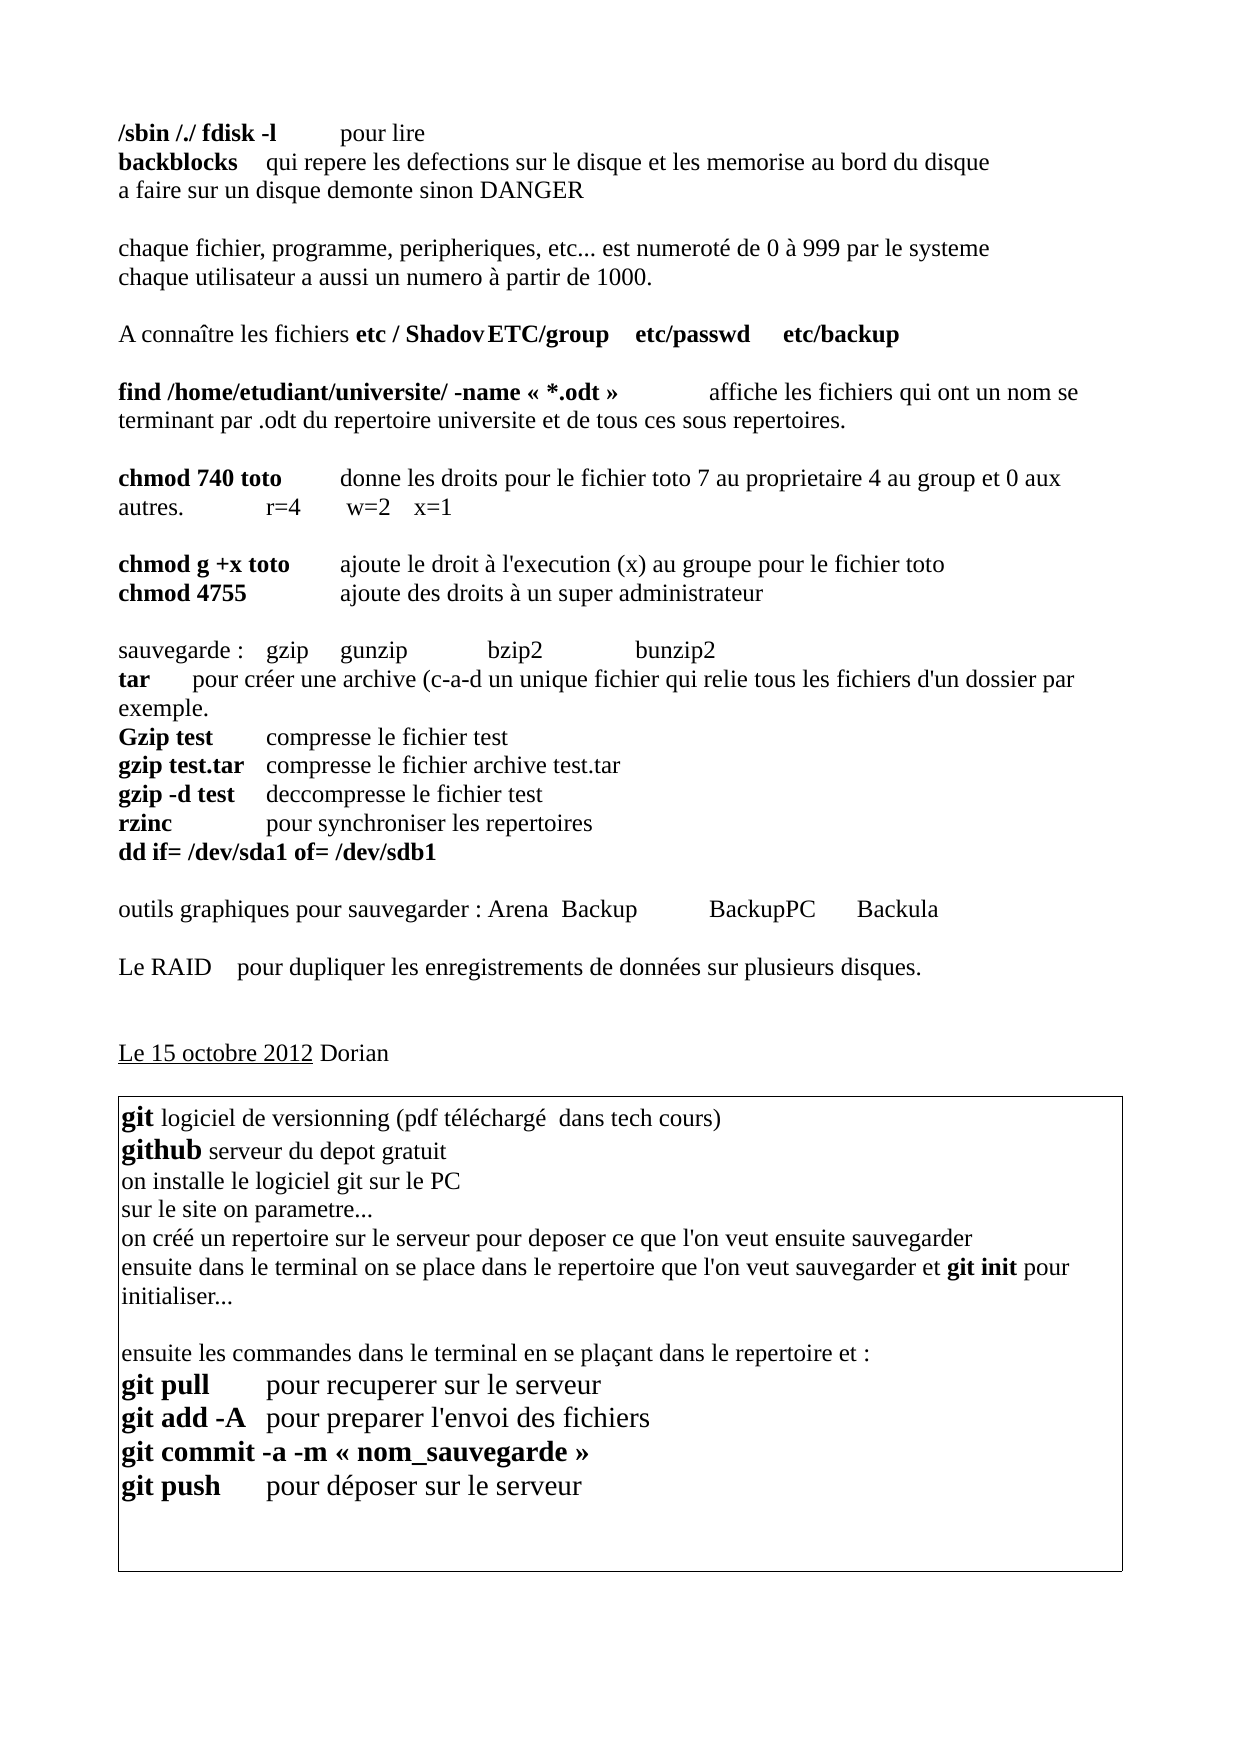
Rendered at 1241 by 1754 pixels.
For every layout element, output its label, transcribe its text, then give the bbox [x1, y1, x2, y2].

text a faire sur un disque demonte sinon DANGER [118, 176, 1122, 204]
text ensuite les commandes dans le terminal en se plaçant dans le repertoire et : [119, 1335, 1122, 1364]
text sur le site on parametre... [119, 1191, 1122, 1220]
text Le 15 octobre 2012 Dorian [118, 1038, 1122, 1067]
text chaque utilisateur a aussi un numero à partir de 1000. [118, 262, 1122, 291]
text on créé un repertoire sur le serveur pour deposer ce que l'on veut ensuite sauvegarder [119, 1220, 1122, 1249]
text git push pour déposer sur le serveur [119, 1464, 1122, 1501]
text git logiciel de versionning (pdf téléchargé dans tech cours) [119, 1097, 1122, 1129]
text git commit -a -m « nom_sauvegarde » [119, 1431, 1122, 1464]
text github serveur du depot gratuit [119, 1129, 1122, 1163]
text /sbin /./ fdisk -l pour lire [118, 118, 1122, 147]
text chaque fichier, programme, peripheriques, etc... est numeroté de 0 à 999 par le systeme [118, 233, 1122, 262]
text backblocks qui repere les defections sur le disque et les memorise au bord du disque [118, 147, 1122, 176]
text tar pour créer une archive (c-a-d un unique fichier qui relie tous les fichiers d'un dossier par exemple. [118, 664, 1122, 722]
text chmod g +x toto ajoute le droit à l'execution (x) au groupe pour le fichier toto [118, 549, 1122, 578]
text dd if= /dev/sda1 of= /dev/sdb1 [118, 837, 1122, 866]
text git pull pour recuperer sur le serveur [119, 1364, 1122, 1397]
text git add -A pour preparer l'envoi des fichiers [119, 1397, 1122, 1431]
text find /home/etudiant/universite/ -name « *.odt » affiche les fichiers qui ont un nom se terminant par .odt du repertoire universite et de tous ces sous repertoires. [118, 377, 1122, 434]
text gzip -d test deccompresse le fichier test [118, 779, 1122, 808]
text outils graphiques pour sauvegarder : Arena Backup BackupPC Backula [118, 894, 1122, 923]
text Gzip test compresse le fichier test [118, 722, 1122, 751]
text A connaître les fichiers etc / Shadov ETC/group etc/passwd etc/backup [118, 319, 1122, 348]
text sauvegarde : gzip gunzip bzip2 bunzip2 [118, 636, 1122, 664]
text chmod 4755 ajoute des droits à un super administrateur [118, 578, 1122, 607]
text Le RAID pour dupliquer les enregistrements de données sur plusieurs disques. [118, 952, 1122, 981]
text ensuite dans le terminal on se place dans le repertoire que l'on veut sauvegarder et git init pour initialiser... [119, 1249, 1122, 1309]
text gzip test.tar compresse le fichier archive test.tar [118, 751, 1122, 779]
text chmod 740 toto donne les droits pour le fichier toto 7 au proprietaire 4 au group et 0 aux autres. r=4 w=2 x=1 [118, 463, 1122, 521]
text rzinc pour synchroniser les repertoires [118, 808, 1122, 837]
text on installe le logiciel git sur le PC [119, 1163, 1122, 1191]
